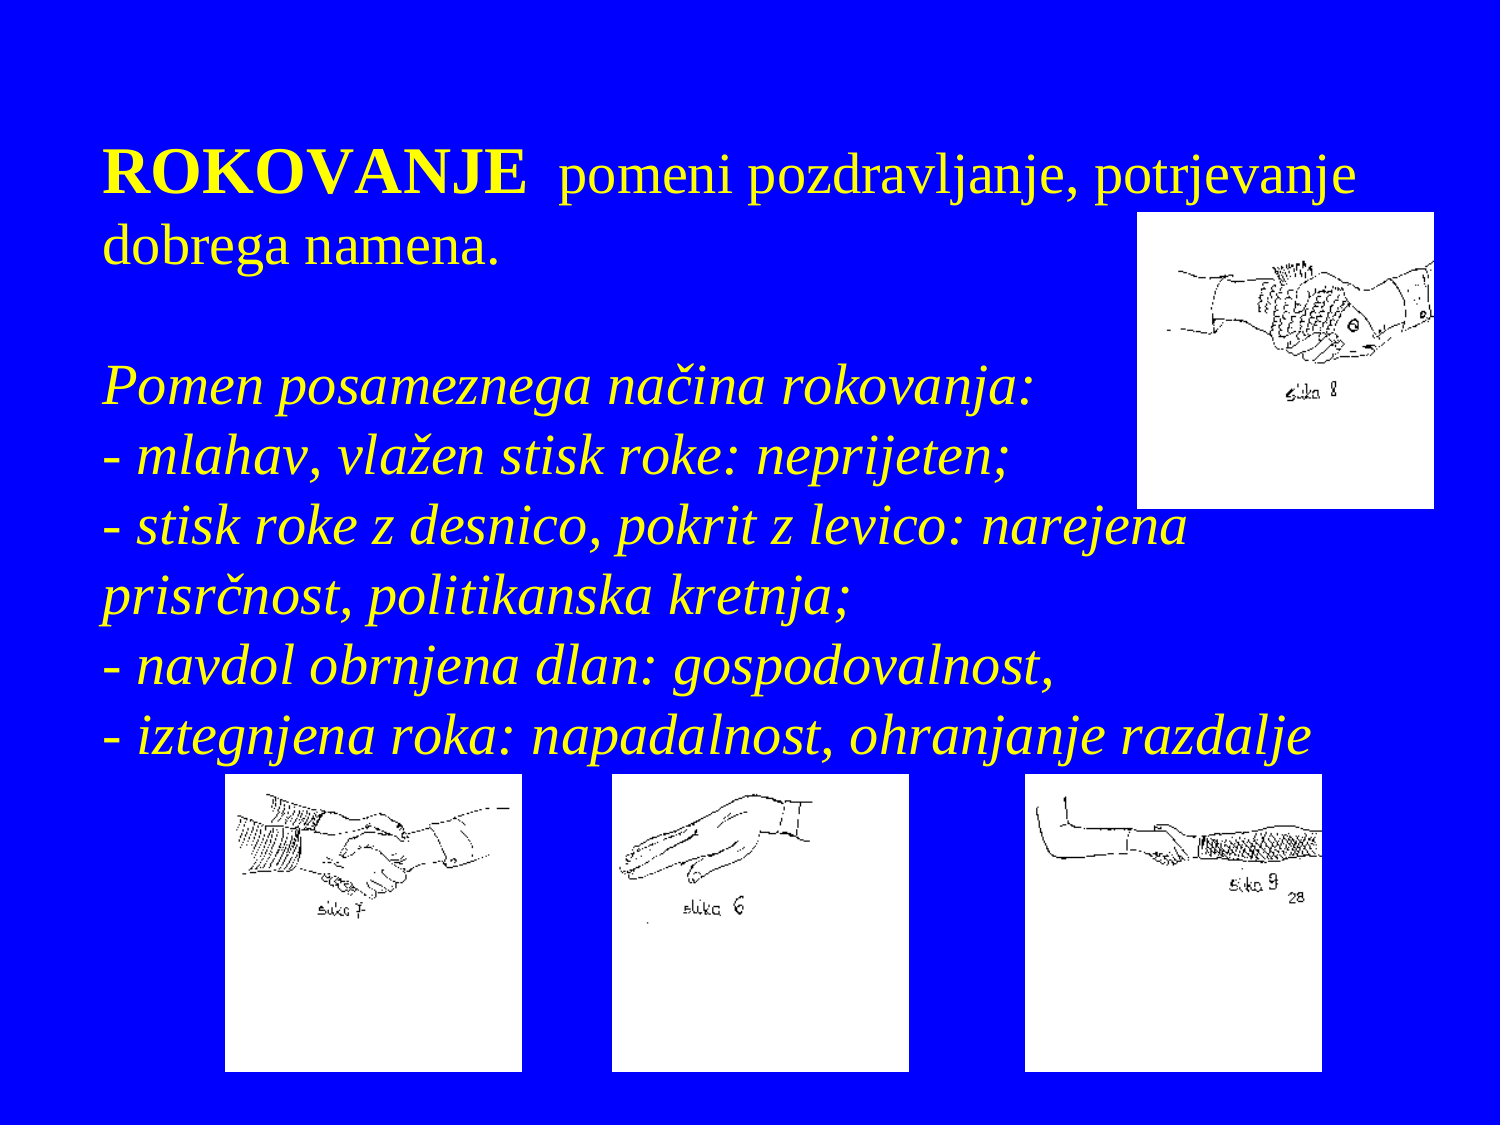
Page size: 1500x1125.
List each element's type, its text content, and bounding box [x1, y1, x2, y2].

chart [225, 774, 522, 1072]
title ROKOVANJE pomeni pozdravljanje, potrjevanje dobrega namena. Pomen posameznega načina rokovanja: - mlahav, vlažen stisk roke: neprijeten; - stisk roke z desnico, pokrit z levico: narejena prisrčnost, politikanska kretnja; - navdol obrnjena dlan: gospodovalnost, - iztegnjena roka: napadalnost, ohranjanje razdalje [87, 49, 1438, 913]
chart [612, 774, 909, 1072]
chart [1025, 774, 1322, 1072]
chart [1137, 212, 1434, 509]
